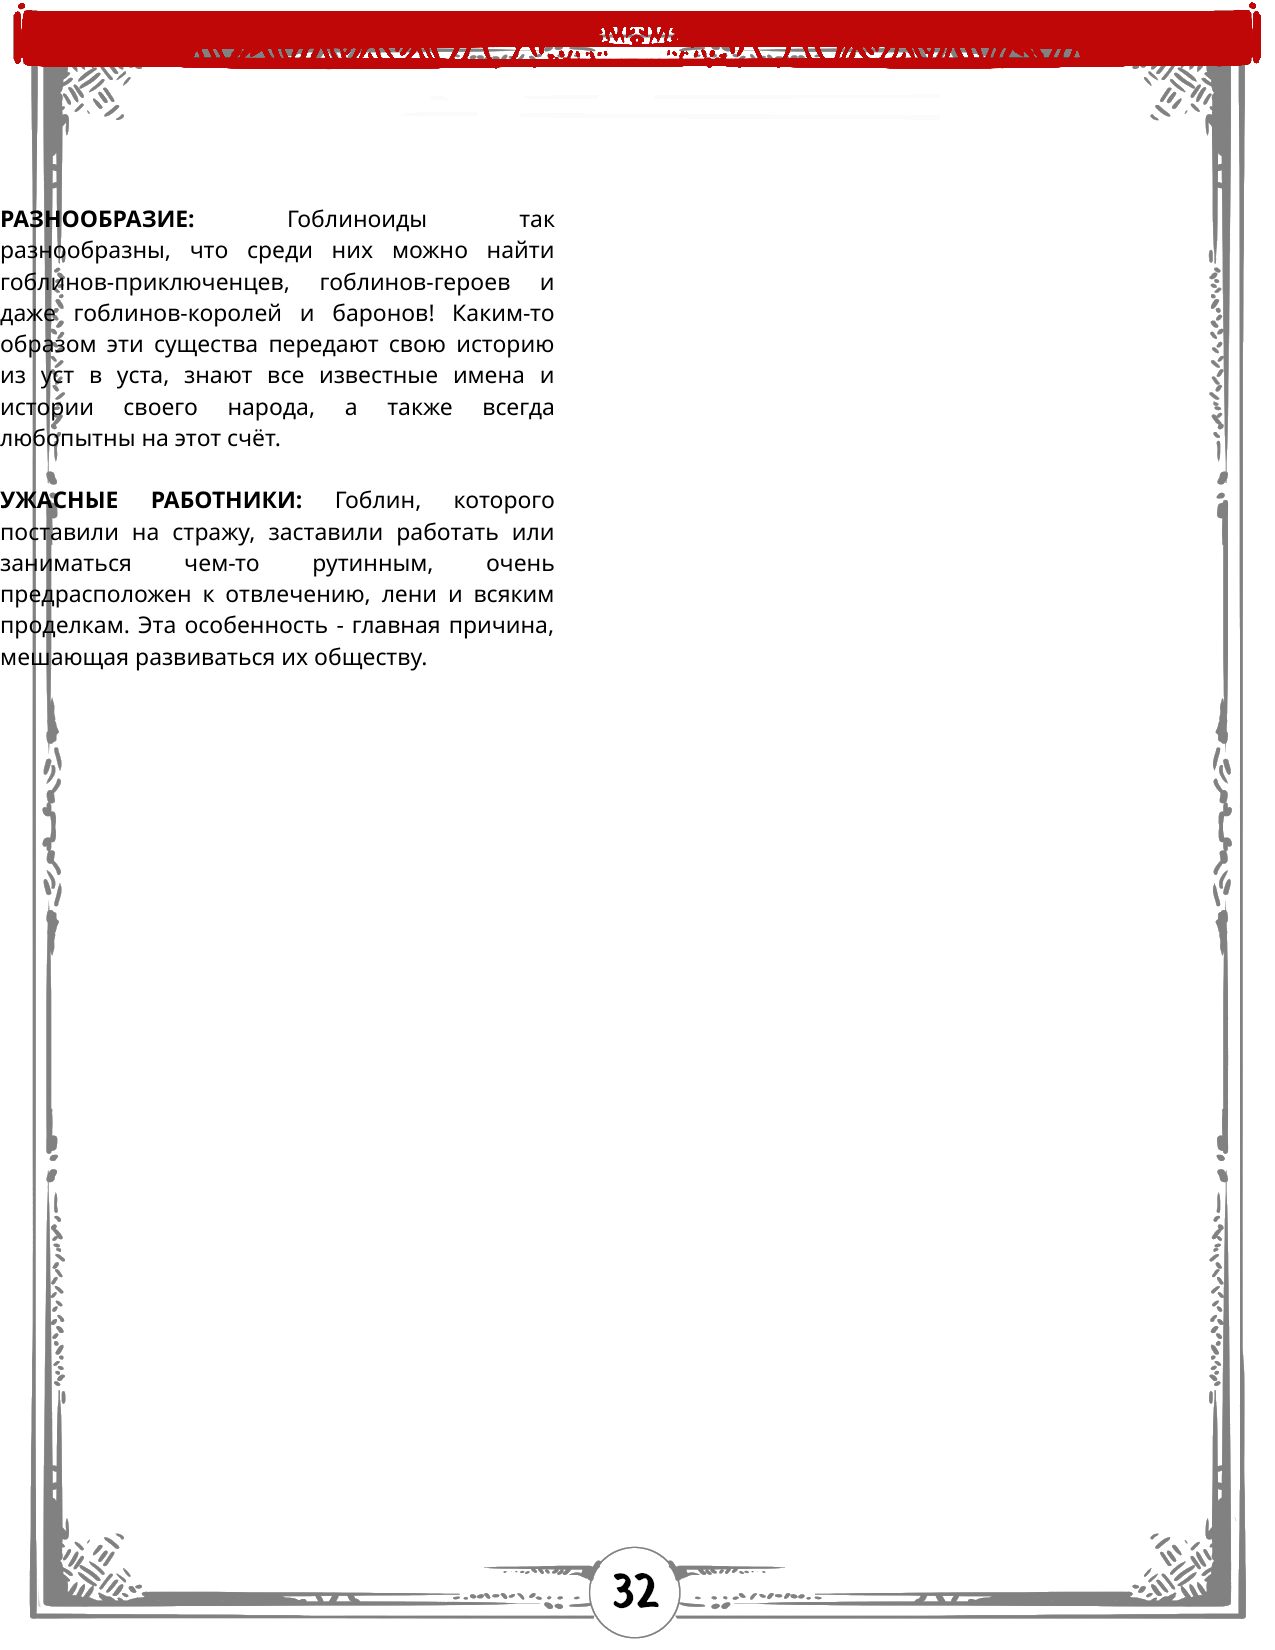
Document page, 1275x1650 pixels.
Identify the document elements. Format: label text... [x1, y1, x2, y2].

text РАЗНООБРАЗИЕ: Гоблиноиды так разнообразны, что среди них можно найти гоблинов-приключенцев, гоблинов-героев и даже гоблинов-королей и баронов! Каким-то образом эти существа передают свою историю из уст в уста, знают все известные имена и истории своего народа, а также всегда любопытны на этот счёт. [0, 203, 555, 453]
picture [0, 0, 1275, 1647]
text УЖАСНЫЕ РАБОТНИКИ: Гоблин, которого поставили на стражу, заставили работать или заниматься чем-то рутинным, очень предрасположен к отвлечению, лени и всяким проделкам. Эта особенность - главная причина, мешающая развиваться их обществу. [0, 484, 555, 672]
